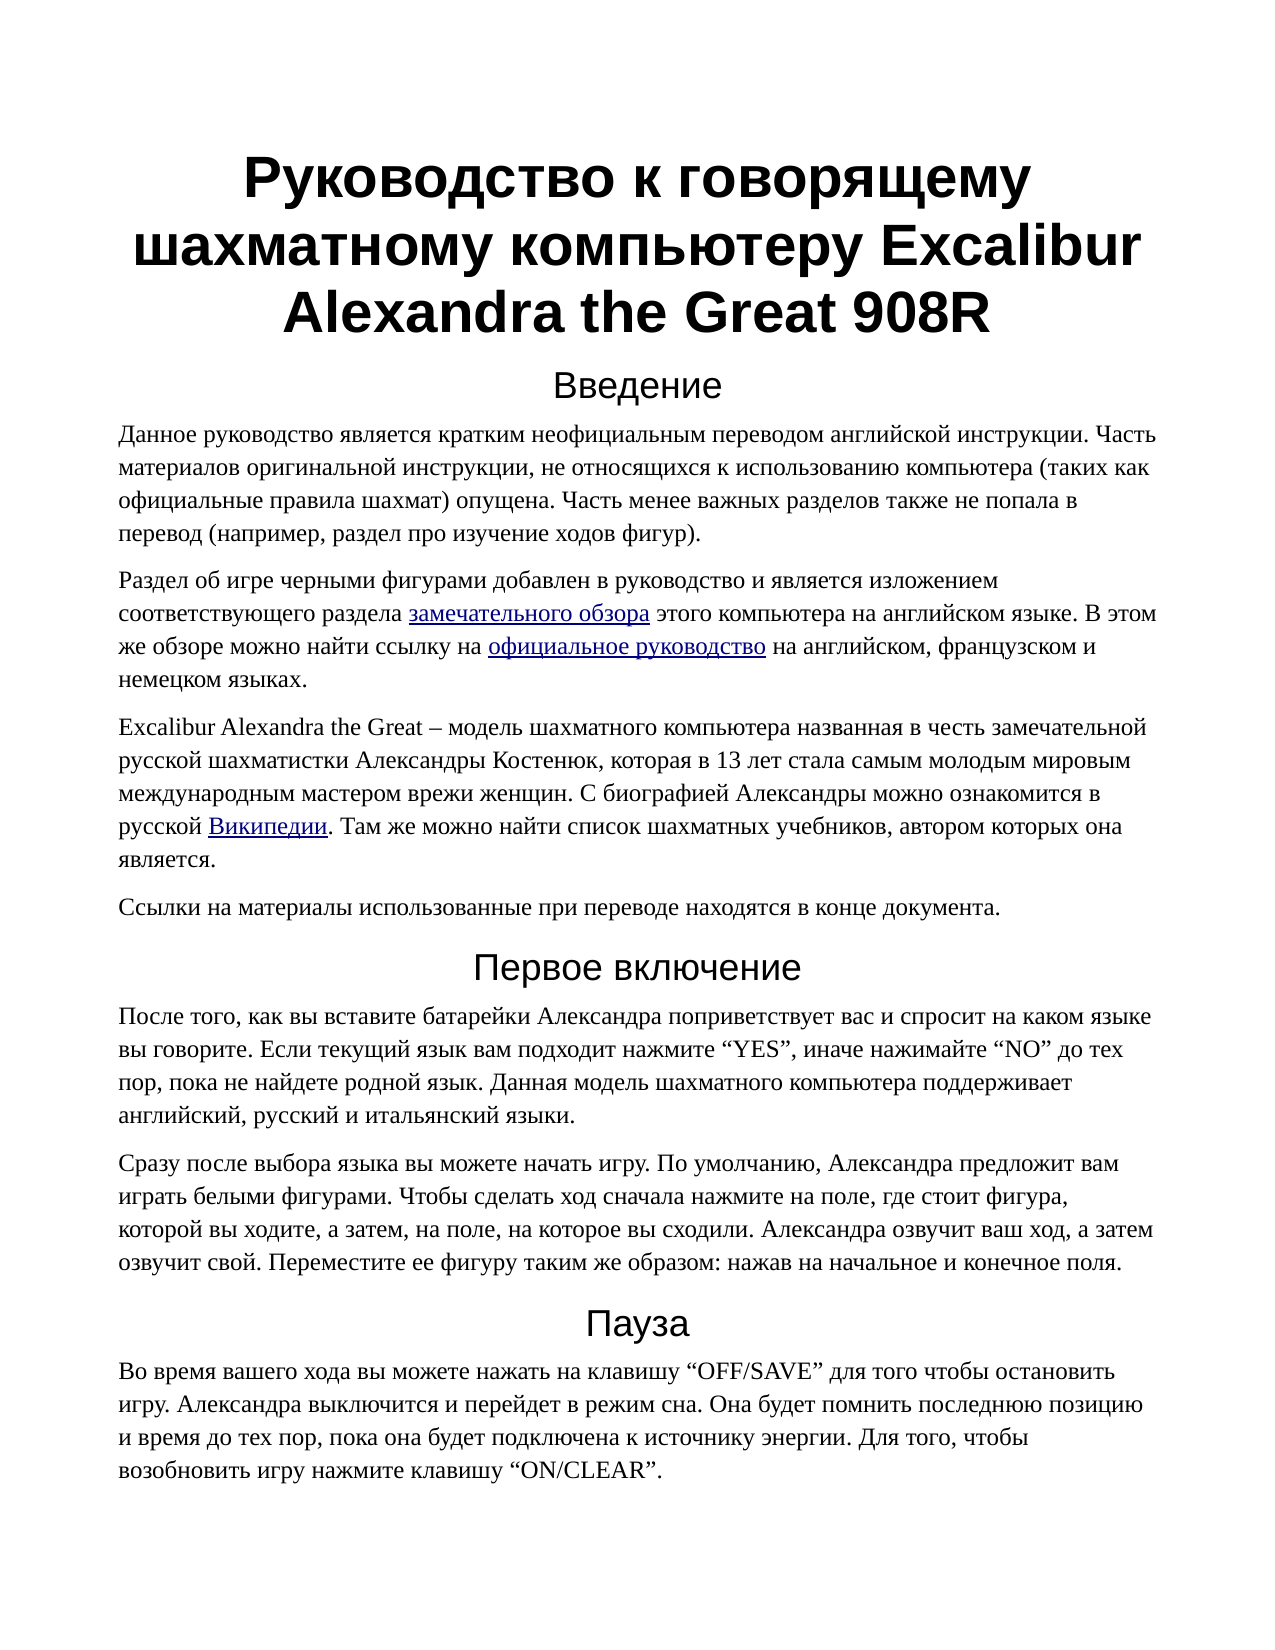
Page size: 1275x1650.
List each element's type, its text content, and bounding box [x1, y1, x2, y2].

title Руководство к говорящему шахматному компьютеру Excalibur Alexandra the Great 908R [118, 143, 1157, 344]
text Раздел об игре черными фигурами добавлен в руководство и является изложением соответствующего раздела замечательного обзора этого компьютера на английском языке. В этом же обзоре можно найти ссылку на официальное руководство на английском, французском и немецком языках. [118, 565, 1157, 693]
subtitle Первое включение [118, 946, 1157, 989]
subtitle Пауза [118, 1301, 1157, 1344]
subtitle Введение [118, 363, 1157, 406]
text Сразу после выбора языка вы можете начать игру. По умолчанию, Александра предложит вам играть белыми фигурами. Чтобы сделать ход сначала нажмите на поле, где стоит фигура, которой вы ходите, а затем, на поле, на которое вы сходили. Александра озвучит ваш ход, а затем озвучит свой. Переместите ее фигуру таким же образом: нажав на начальное и конечное поля. [118, 1148, 1157, 1276]
text Excalibur Alexandra the Great – модель шахматного компьютера названная в честь замечательной русской шахматистки Александры Костенюк, которая в 13 лет стала самым молодым мировым международным мастером врежи женщин. С биографией Александры можно ознакомится в русской Википедии. Там же можно найти список шахматных учебников, автором которых она является. [118, 712, 1157, 873]
text Данное руководство является кратким неофициальным переводом английской инструкции. Часть материалов оригинальной инструкции, не относящихся к использованию компьютера (таких как официальные правила шахмат) опущена. Часть менее важных разделов также не попала в перевод (например, раздел про изучение ходов фигур). [118, 419, 1157, 547]
text После того, как вы вставите батарейки Александра поприветствует вас и спросит на каком языке вы говорите. Если текущий язык вам подходит нажмите “YES”, иначе нажимайте “NO” до тех пор, пока не найдете родной язык. Данная модель шахматного компьютера поддерживает английский, русский и итальянский языки. [118, 1001, 1157, 1129]
text Ссылки на материалы использованные при переводе находятся в конце документа. [118, 892, 1157, 921]
text Во время вашего хода вы можете нажать на клавишу “OFF/SAVE” для того чтобы остановить игру. Александра выключится и перейдет в режим сна. Она будет помнить последнюю позицию и время до тех пор, пока она будет подключена к источнику энергии. Для того, чтобы возобновить игру нажмите клавишу “ON/CLEAR”. [118, 1356, 1157, 1484]
